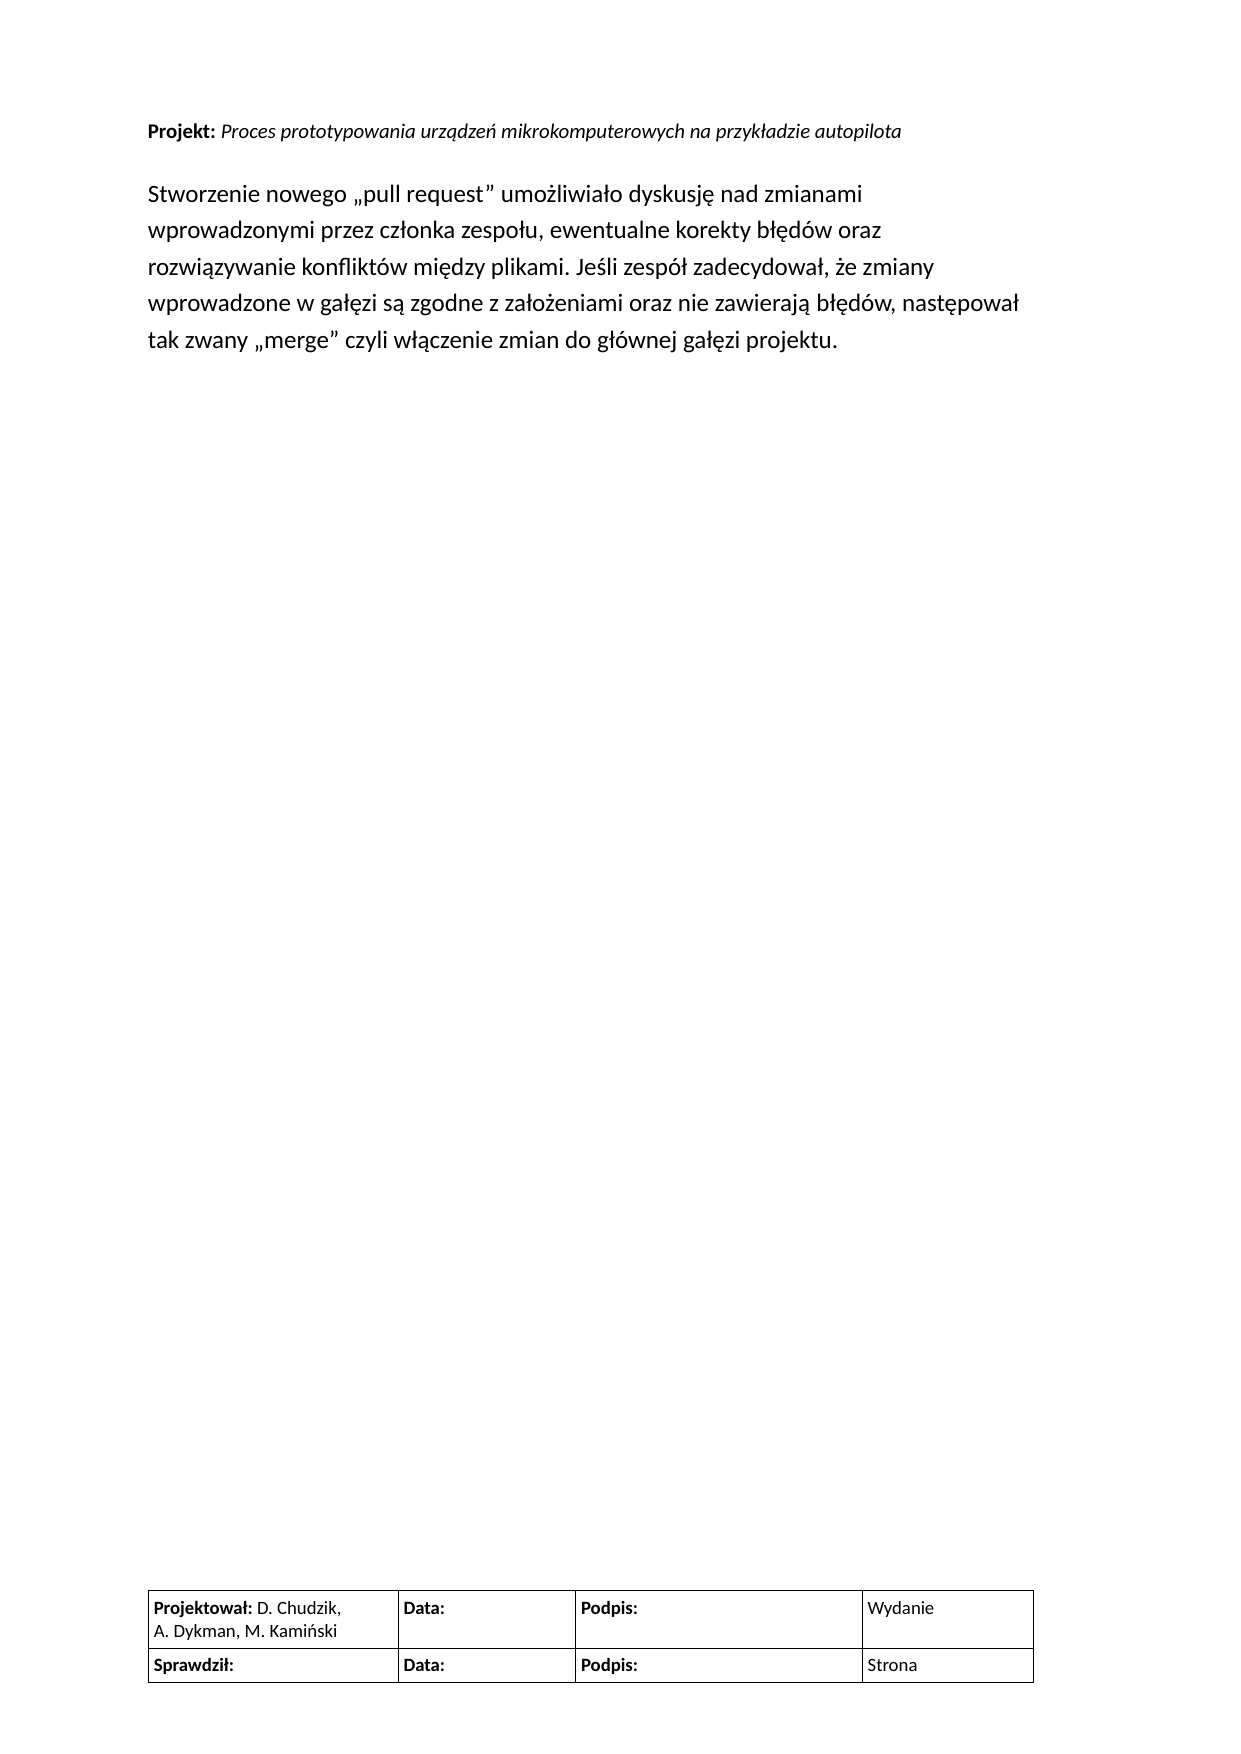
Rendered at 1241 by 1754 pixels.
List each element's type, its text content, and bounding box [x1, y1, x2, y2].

text Stworzenie nowego „pull request” umożliwiało dyskusję nad zmianami wprowadzonymi przez członka zespołu, ewentualne korekty błędów oraz rozwiązywanie konfliktów między plikami. Jeśli zespół zadecydował, że zmiany wprowadzone w gałęzi są zgodne z założeniami oraz nie zawierają błędów, następował tak zwany „merge” czyli włączenie zmian do głównej gałęzi projektu. [148, 178, 1033, 354]
